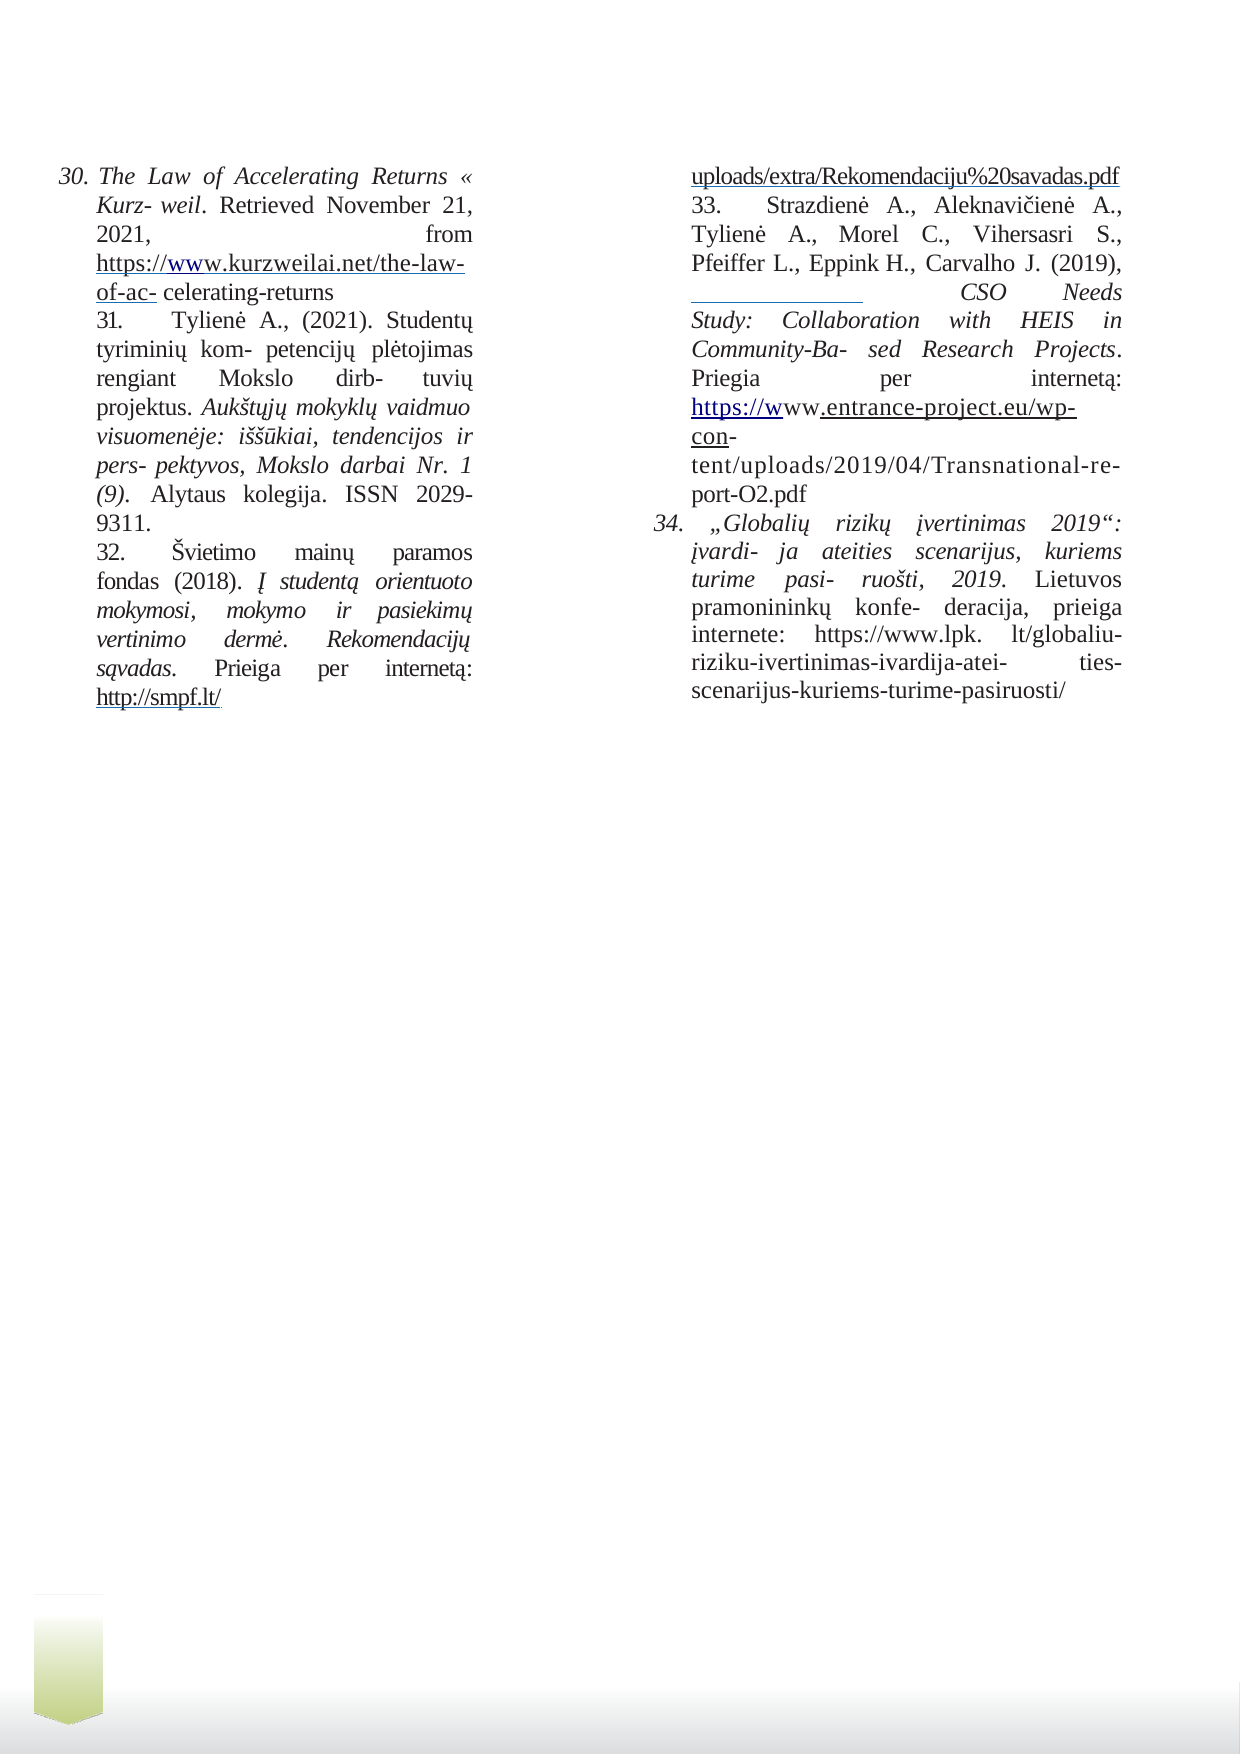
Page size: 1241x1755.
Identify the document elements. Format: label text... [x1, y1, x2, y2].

list Strazdienė A., Aleknavičienė A., Tylienė A., Morel C., Vihersasri S., Pfeiffer L., Eppink H., Carvalho J. (2019), CSO Needs Study: Collaboration with HEIS in Community-Ba- sed Research Projects. Priegia per internetą: https://www.entrance-project.eu/wp-con- tent/uploads/2019/04/Transnational-re- port-O2.pdf [691, 190, 1122, 508]
list Tylienė A., (2021). Studentų tyriminių kom- petencijų plėtojimas rengiant Mokslo dirb- tuvių projektus. Aukštųjų mokyklų vaidmuo visuomenėje: iššūkiai, tendencijos ir pers- pektyvos, Mokslo darbai Nr. 1 (9). Alytaus kolegija. ISSN 2029-9311. [96, 306, 473, 537]
list Švietimo mainų paramos fondas (2018). Į studentą orientuoto mokymosi, mokymo ir pasiekimų vertinimo dermė. Rekomendacijų sąvadas. Prieiga per internetą: http://smpf.lt/ [96, 537, 473, 711]
list uploads/extra/Rekomendaciju%20savadas.pdf [691, 161, 1122, 189]
text 34. „Globalių rizikų įvertinimas 2019“: įvardi- ja ateities scenarijus, kuriems turime pasi- ruošti, 2019. Lietuvos pramonininkų konfe- deracija, prieiga internete: https://www.lpk. lt/globaliu-riziku-ivertinimas-ivardija-atei- ties-scenarijus-kuriems-turime-pasiruosti/ [653, 509, 1122, 704]
text 30. The Law of Accelerating Returns « Kurz- weil. Retrieved November 21, 2021, from https://www.kurzweilai.net/the-law-of-ac- celerating-returns [58, 161, 473, 305]
text 66 [57, 829, 1240, 853]
